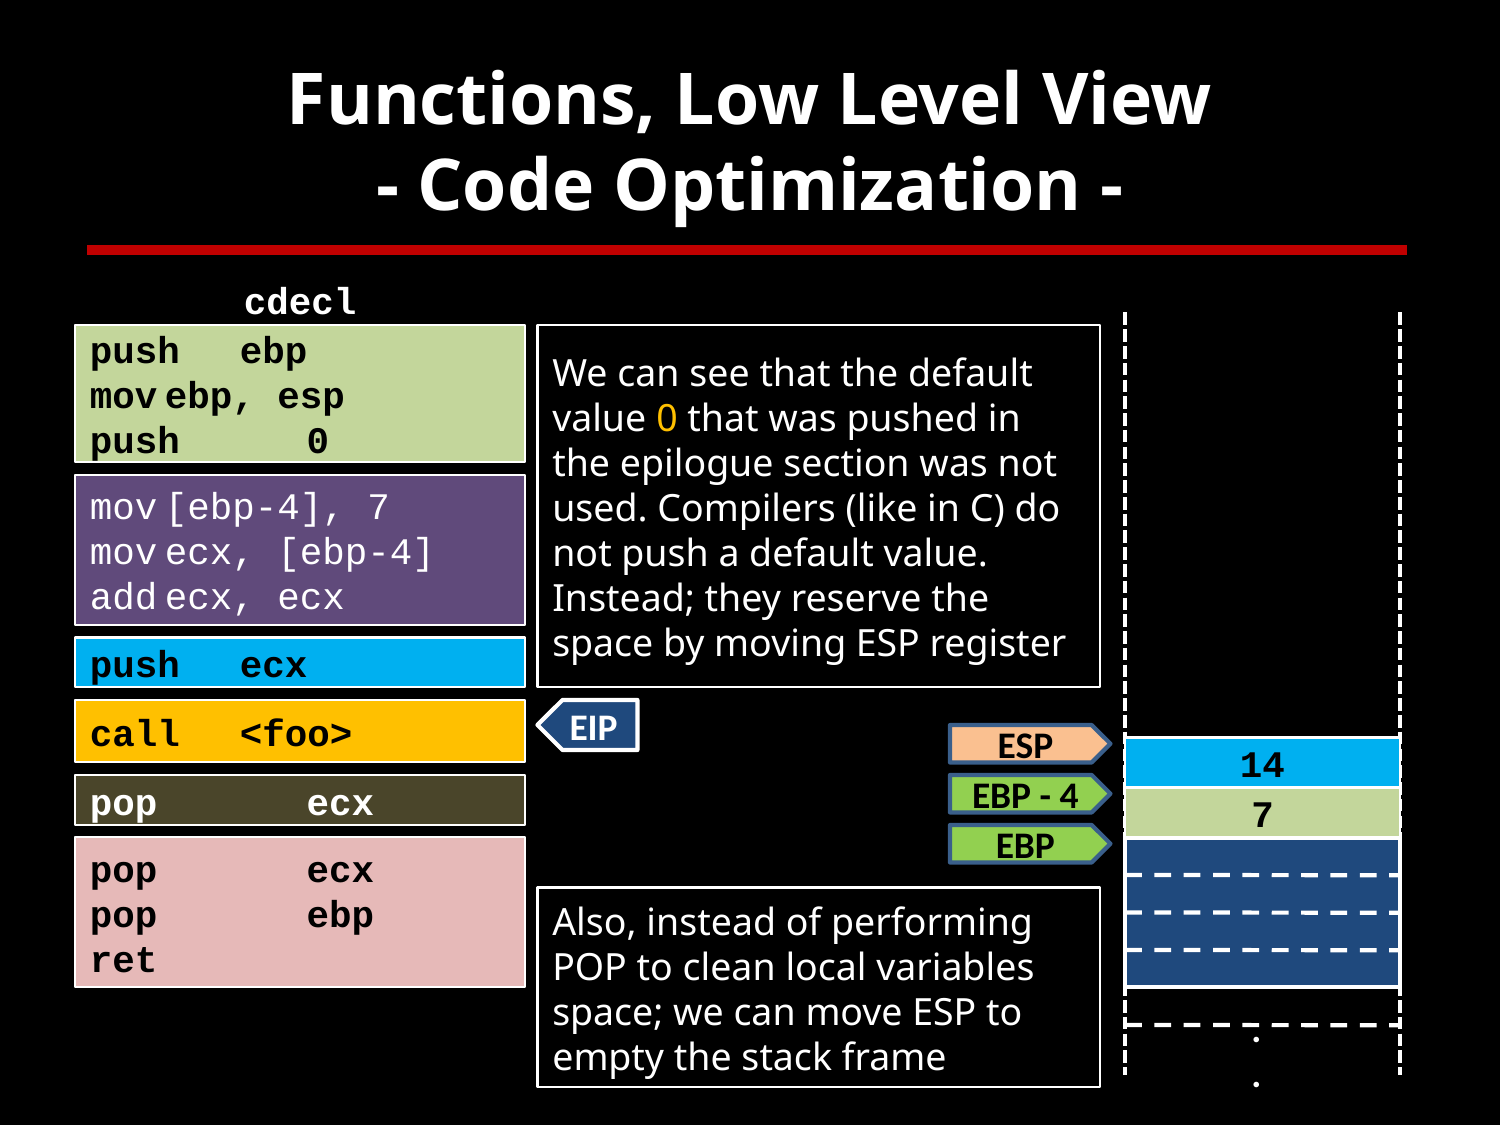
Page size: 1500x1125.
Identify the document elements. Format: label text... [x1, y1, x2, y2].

text_box push ecx [74, 637, 525, 688]
text_box cdecl [74, 275, 525, 325]
text_box mov [ebp-4], 7 mov ecx, [ebp-4] add ecx, ecx [74, 474, 525, 625]
text_box 14 [1125, 737, 1400, 788]
text_box EBP [949, 825, 1111, 863]
text_box EIP [537, 699, 638, 751]
text_box 7 [1125, 788, 1400, 838]
text_box Also, instead of performing POP to clean local variables space; we can move ESP to empty the stack frame [537, 887, 1100, 1088]
title Functions, Low Level View - Code Optimization - [75, 45, 1425, 233]
text_box [1125, 838, 1400, 988]
text_box EBP - 4 [949, 774, 1111, 813]
text_box . . [1112, 1012, 1400, 1088]
text_box pop ecx [74, 774, 525, 825]
text_box call <foo> [74, 699, 525, 763]
text_box We can see that the default value 0 that was pushed in the epilogue section was not used. Compilers (like in C) do not push a default value. Instead; they reserve the space by moving ESP register [537, 324, 1100, 688]
text_box ESP [949, 725, 1111, 763]
text_box pop ecx pop ebp ret [74, 837, 525, 988]
text_box push ebp mov ebp, esp push 0 [74, 325, 525, 463]
